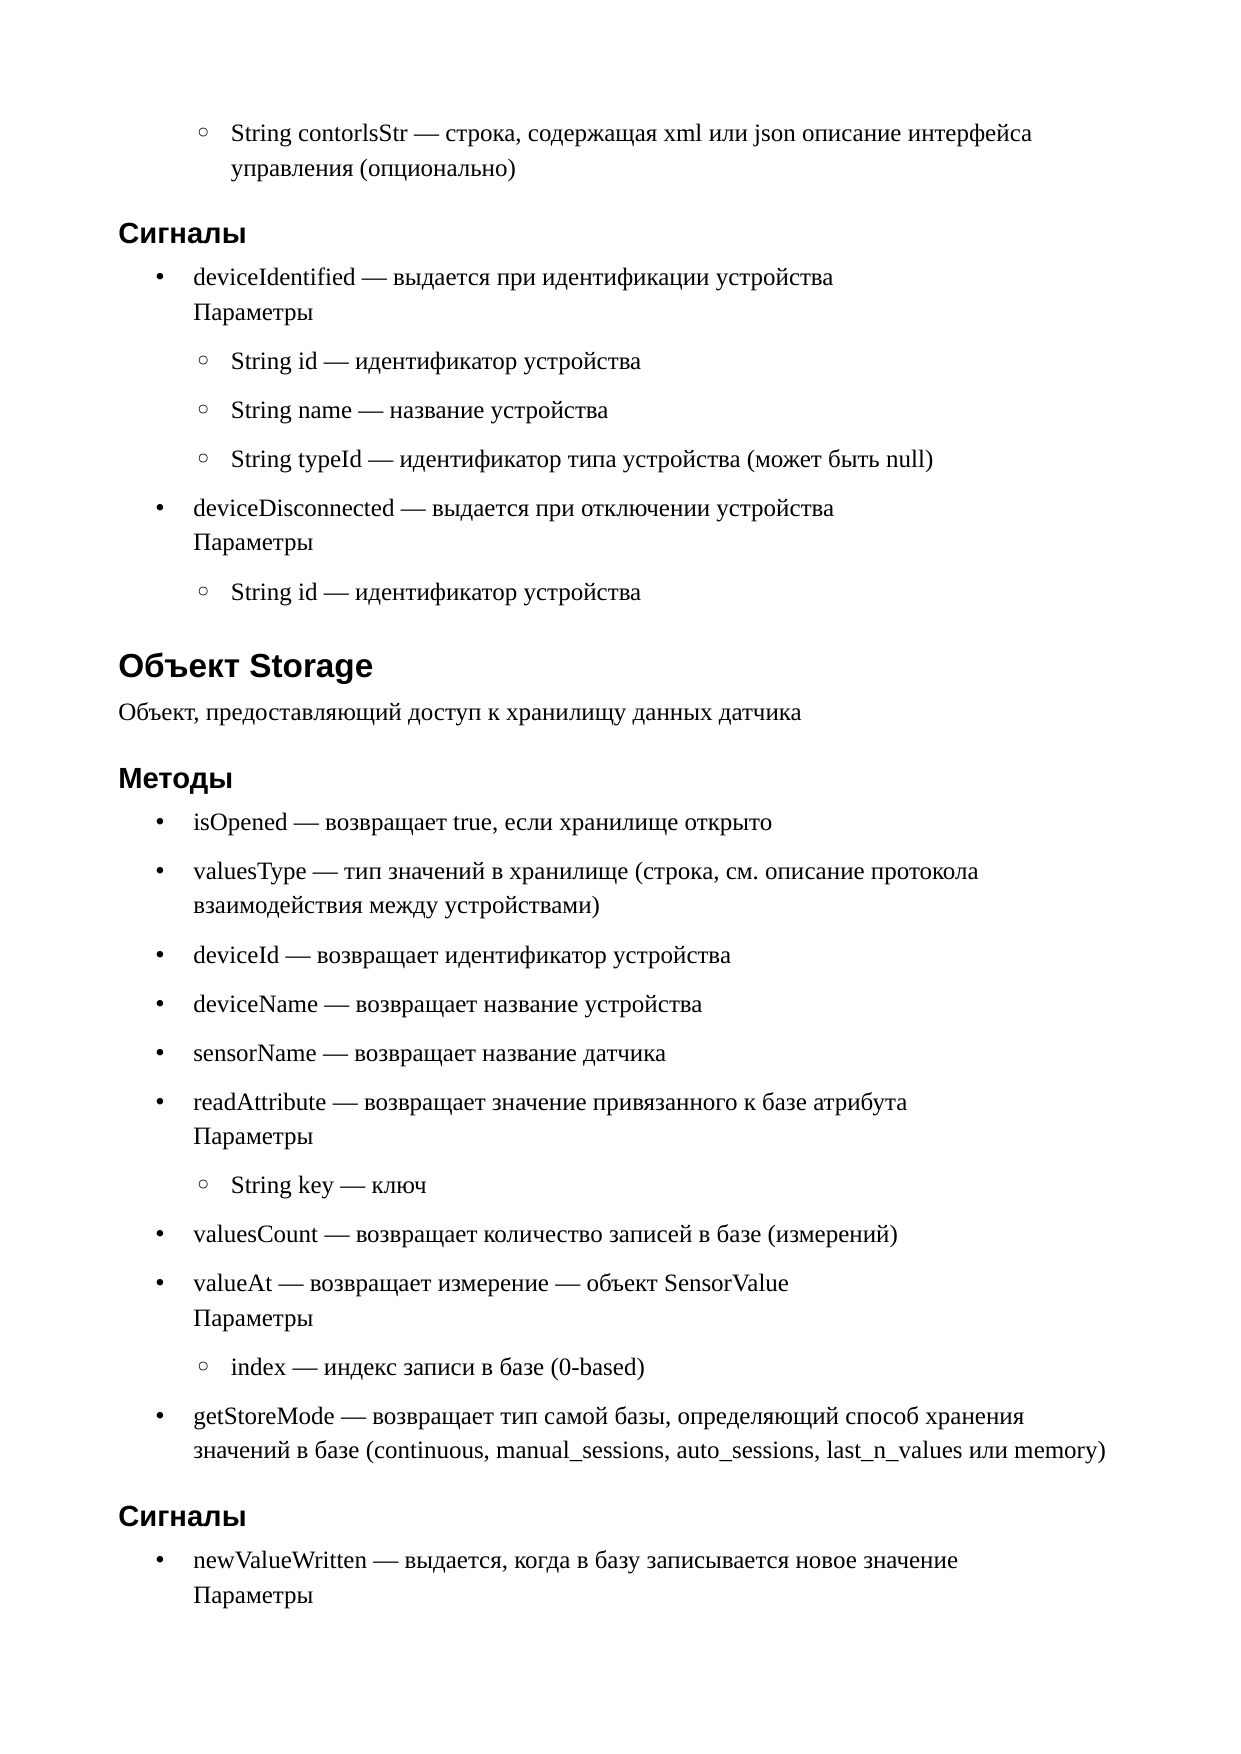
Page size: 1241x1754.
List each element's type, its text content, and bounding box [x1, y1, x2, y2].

list deviceDisconnected — выдается при отключении устройства Параметры [156, 493, 1122, 556]
list newValueWritten — выдается, когда в базу записывается новое значение Параметры [156, 1545, 1122, 1608]
subtitle Методы [118, 761, 1122, 794]
list valueAt — возвращает измерение — объект SensorValue Параметры [156, 1268, 1122, 1332]
text Объект, предоставляющий доступ к хранилищу данных датчика [118, 697, 1122, 726]
list String name — название устройства [193, 395, 1122, 424]
list deviceName — возвращает название устройства [156, 989, 1122, 1017]
list String id — идентификатор устройства [193, 577, 1122, 605]
list String key — ключ [193, 1170, 1122, 1199]
list String contorlsStr — строка, содержащая xml или json описание интерфейса управления (опционально) [193, 118, 1122, 181]
subtitle Объект Storage [118, 646, 1122, 685]
list valuesCount — возвращает количество записей в базе (измерений) [156, 1219, 1122, 1248]
list deviceId — возвращает идентификатор устройства [156, 940, 1122, 968]
subtitle Сигналы [118, 216, 1122, 250]
list index — индекс записи в базе (0-based) [193, 1352, 1122, 1381]
list getStoreMode — возвращает тип самой базы, определяющий способ хранения значений в базе (continuous, manual_sessions, auto_sessions, last_n_values или memory) [156, 1401, 1122, 1464]
list valuesType — тип значений в хранилище (строка, см. описание протокола взаимодействия между устройствами) [156, 856, 1122, 919]
list deviceIdentified — выдается при идентификации устройства Параметры [156, 262, 1122, 326]
subtitle Сигналы [118, 1499, 1122, 1533]
list readAttribute — возвращает значение привязанного к базе атрибута Параметры [156, 1087, 1122, 1150]
list String typeId — идентификатор типа устройства (может быть null) [193, 444, 1122, 473]
list sensorName — возвращает название датчика [156, 1038, 1122, 1067]
list String id — идентификатор устройства [193, 346, 1122, 374]
list isOpened — возвращает true, если хранилище открыто [156, 807, 1122, 836]
